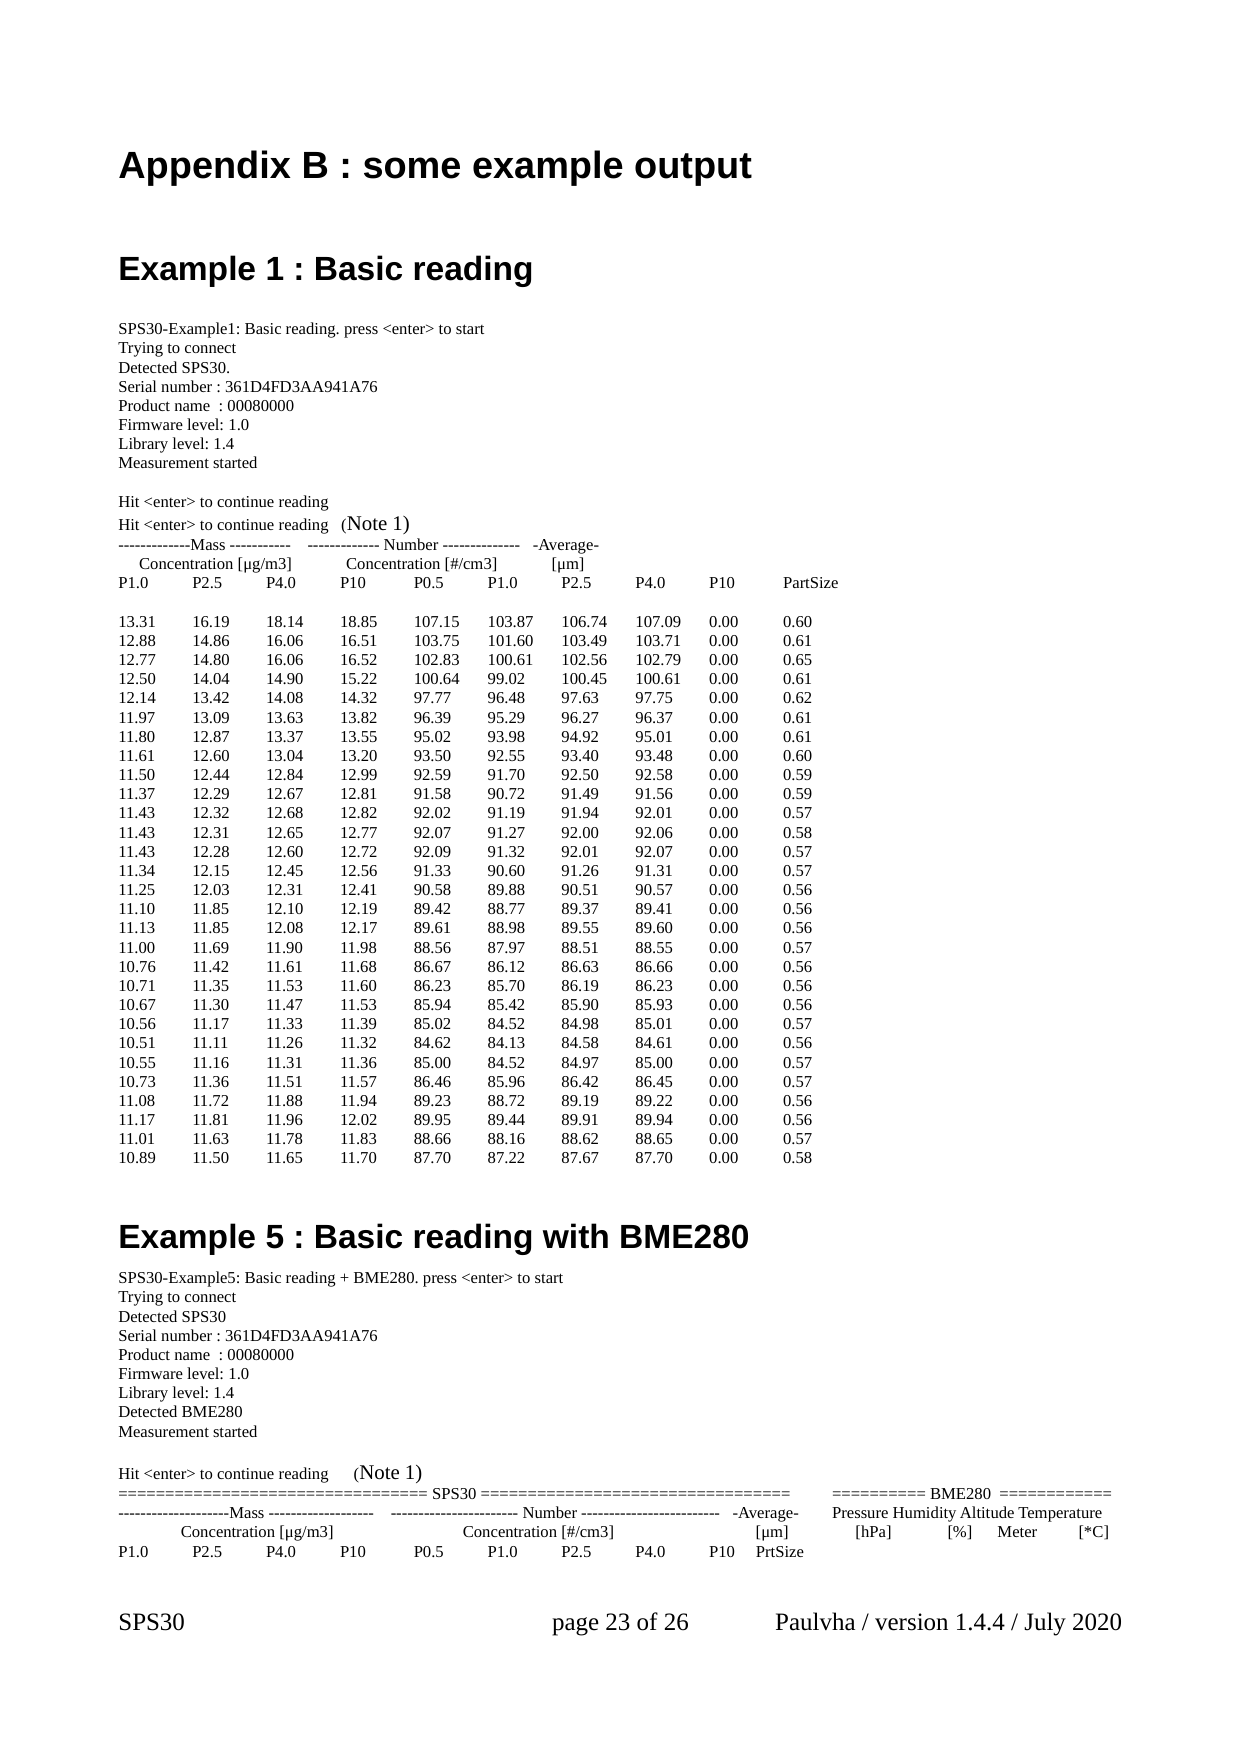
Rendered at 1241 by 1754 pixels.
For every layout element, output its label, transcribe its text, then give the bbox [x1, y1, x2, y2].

text 11.17 11.81 11.96 12.02 89.95 89.44 89.91 89.94 0.00 0.56 [118, 1110, 1122, 1129]
text Trying to connect [118, 338, 1122, 357]
text 11.80 12.87 13.37 13.55 95.02 93.98 94.92 95.01 0.00 0.61 [118, 727, 1122, 746]
text P1.0 P2.5 P4.0 P10 P0.5 P1.0 P2.5 P4.0 P10 PartSize [118, 573, 1122, 592]
text P1.0 P2.5 P4.0 P10 P0.5 P1.0 P2.5 P4.0 P10 PrtSize [118, 1541, 1122, 1561]
text -------------Mass ----------- ------------- Number -------------- -Average- [118, 535, 1122, 554]
text 11.08 11.72 11.88 11.94 89.23 88.72 89.19 89.22 0.00 0.56 [118, 1091, 1122, 1110]
subtitle Example 1 : Basic reading [118, 249, 1122, 287]
text Detected SPS30 [118, 1306, 1122, 1326]
text Firmware level: 1.0 [118, 1364, 1122, 1383]
text 12.50 14.04 14.90 15.22 100.64 99.02 100.45 100.61 0.00 0.61 [118, 669, 1122, 688]
text 11.37 12.29 12.67 12.81 91.58 90.72 91.49 91.56 0.00 0.59 [118, 784, 1122, 803]
text 11.43 12.28 12.60 12.72 92.09 91.32 92.01 92.07 0.00 0.57 [118, 842, 1122, 861]
text 11.43 12.32 12.68 12.82 92.02 91.19 91.94 92.01 0.00 0.57 [118, 803, 1122, 822]
text SPS30-Example5: Basic reading + BME280. press <enter> to start [118, 1268, 1122, 1287]
text 10.51 11.11 11.26 11.32 84.62 84.13 84.58 84.61 0.00 0.56 [118, 1033, 1122, 1052]
text 11.01 11.63 11.78 11.83 88.66 88.16 88.62 88.65 0.00 0.57 [118, 1129, 1122, 1148]
text 13.31 16.19 18.14 18.85 107.15 103.87 106.74 107.09 0.00 0.60 [118, 612, 1122, 631]
text Product name : 00080000 [118, 396, 1122, 415]
text 10.71 11.35 11.53 11.60 86.23 85.70 86.19 86.23 0.00 0.56 [118, 976, 1122, 995]
text Firmware level: 1.0 [118, 415, 1122, 434]
text Product name : 00080000 [118, 1345, 1122, 1364]
text 10.73 11.36 11.51 11.57 86.46 85.96 86.42 86.45 0.00 0.57 [118, 1072, 1122, 1091]
subtitle Example 5 : Basic reading with BME280 [118, 1217, 1122, 1256]
text 11.50 12.44 12.84 12.99 92.59 91.70 92.50 92.58 0.00 0.59 [118, 765, 1122, 784]
text Concentration [μg/m3] Concentration [#/cm3] [μm] [hPa] [%] Meter [*C] [118, 1522, 1122, 1541]
text 12.77 14.80 16.06 16.52 102.83 100.61 102.56 102.79 0.00 0.65 [118, 650, 1122, 669]
text Hit <enter> to continue reading [118, 492, 1122, 511]
text 11.10 11.85 12.10 12.19 89.42 88.77 89.37 89.41 0.00 0.56 [118, 899, 1122, 918]
text 11.97 13.09 13.63 13.82 96.39 95.29 96.27 96.37 0.00 0.61 [118, 707, 1122, 727]
text Detected BME280 [118, 1402, 1122, 1421]
text ================================= SPS30 ================================= ========== BME280 ============ [118, 1484, 1122, 1503]
text 10.56 11.17 11.33 11.39 85.02 84.52 84.98 85.01 0.00 0.57 [118, 1014, 1122, 1033]
text Serial number : 361D4FD3AA941A76 [118, 377, 1122, 396]
text Concentration [μg/m3] Concentration [#/cm3] [μm] [118, 554, 1122, 573]
text 11.00 11.69 11.90 11.98 88.56 87.97 88.51 88.55 0.00 0.57 [118, 937, 1122, 957]
text Detected SPS30. [118, 357, 1122, 377]
text SPS30-Example1: Basic reading. press <enter> to start [118, 319, 1122, 338]
text 10.55 11.16 11.31 11.36 85.00 84.52 84.97 85.00 0.00 0.57 [118, 1052, 1122, 1072]
text Library level: 1.4 [118, 434, 1122, 453]
text 12.88 14.86 16.06 16.51 103.75 101.60 103.49 103.71 0.00 0.61 [118, 631, 1122, 650]
text 10.89 11.50 11.65 11.70 87.70 87.22 87.67 87.70 0.00 0.58 [118, 1148, 1122, 1167]
text 10.76 11.42 11.61 11.68 86.67 86.12 86.63 86.66 0.00 0.56 [118, 957, 1122, 976]
text Hit <enter> to continue reading (Note 1) [118, 511, 1122, 535]
text Measurement started [118, 1421, 1122, 1441]
text 11.13 11.85 12.08 12.17 89.61 88.98 89.55 89.60 0.00 0.56 [118, 918, 1122, 937]
text 11.34 12.15 12.45 12.56 91.33 90.60 91.26 91.31 0.00 0.57 [118, 861, 1122, 880]
text 12.14 13.42 14.08 14.32 97.77 96.48 97.63 97.75 0.00 0.62 [118, 688, 1122, 707]
subtitle Appendix B : some example output [118, 143, 1122, 187]
text Trying to connect [118, 1287, 1122, 1306]
text Library level: 1.4 [118, 1383, 1122, 1402]
text Hit <enter> to continue reading (Note 1) [118, 1460, 1122, 1484]
text Serial number : 361D4FD3AA941A76 [118, 1326, 1122, 1345]
text 11.43 12.31 12.65 12.77 92.07 91.27 92.00 92.06 0.00 0.58 [118, 822, 1122, 842]
text 11.25 12.03 12.31 12.41 90.58 89.88 90.51 90.57 0.00 0.56 [118, 880, 1122, 899]
text --------------------Mass ------------------- ----------------------- Number ------------------------- -Average- Pressure Humidity Altitude Temperature [118, 1503, 1122, 1522]
text 11.61 12.60 13.04 13.20 93.50 92.55 93.40 93.48 0.00 0.60 [118, 746, 1122, 765]
text 10.67 11.30 11.47 11.53 85.94 85.42 85.90 85.93 0.00 0.56 [118, 995, 1122, 1014]
text Measurement started [118, 453, 1122, 472]
